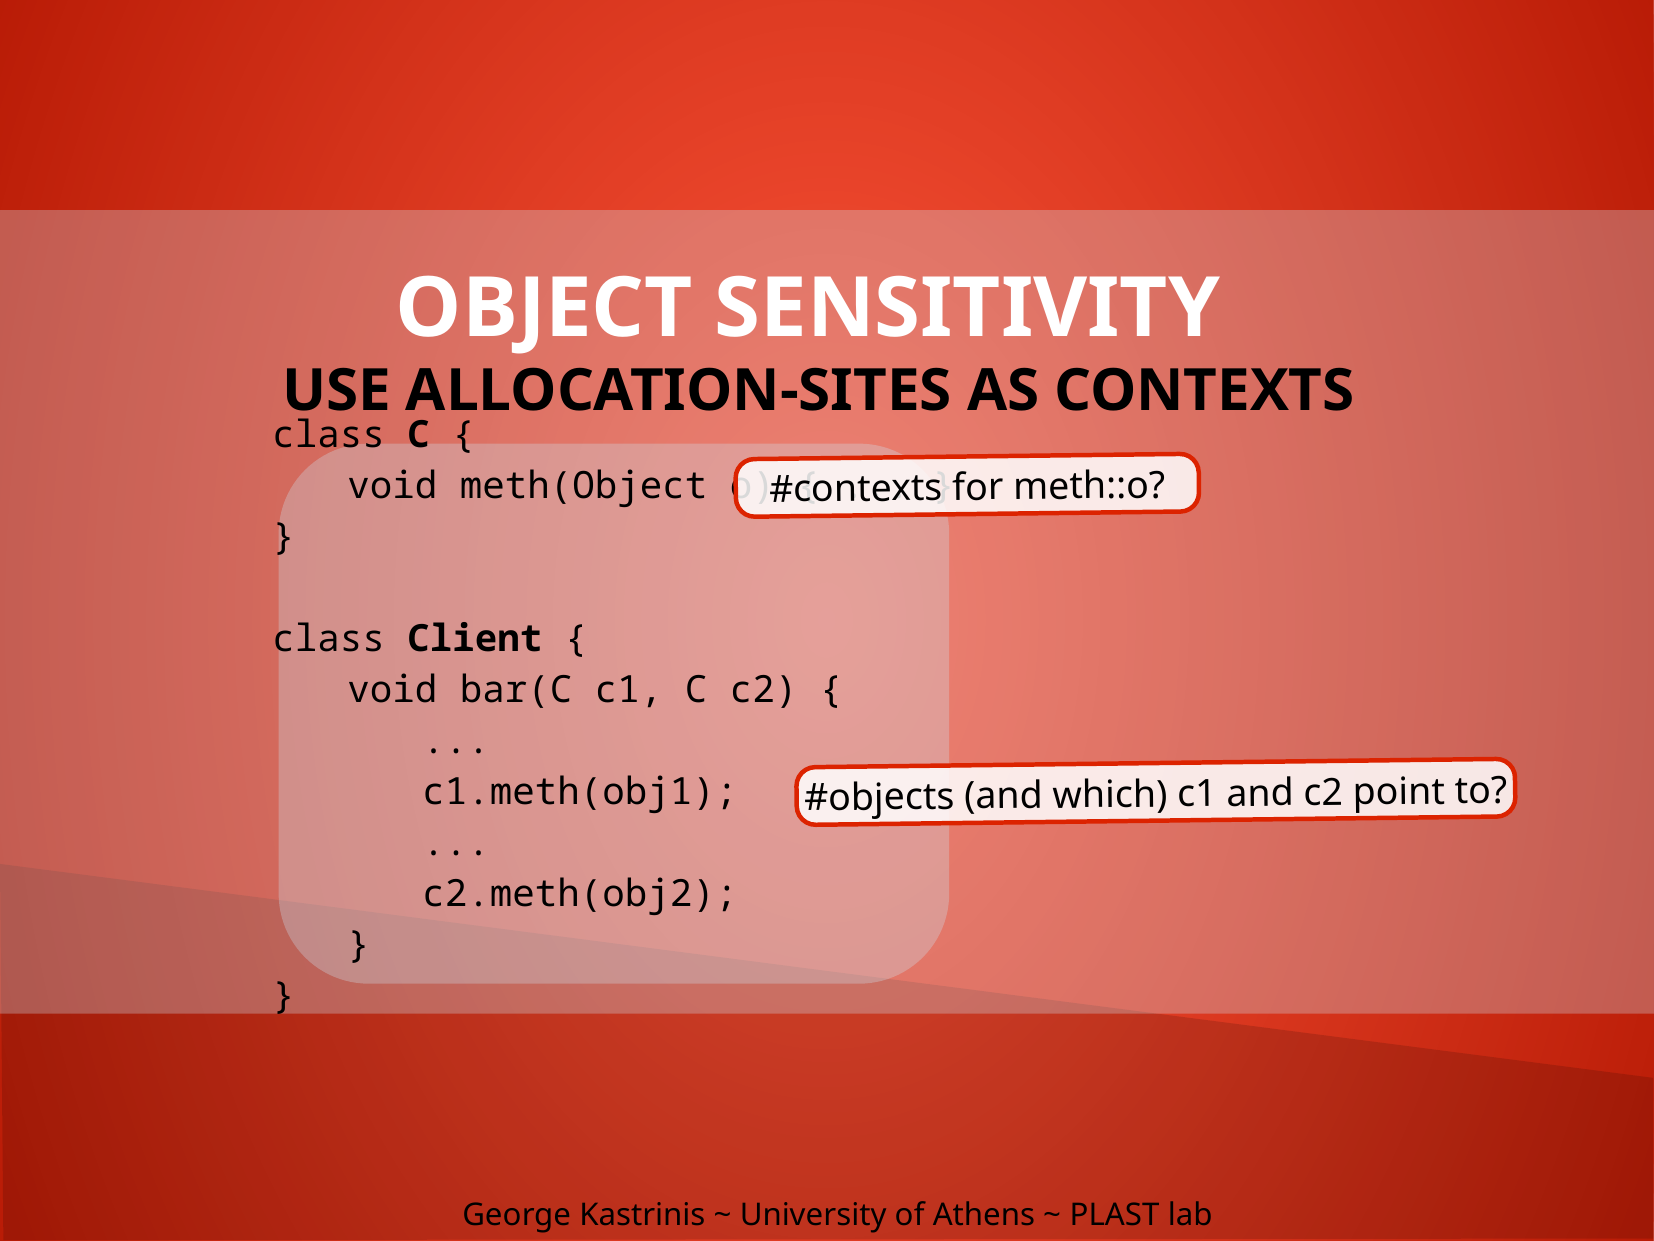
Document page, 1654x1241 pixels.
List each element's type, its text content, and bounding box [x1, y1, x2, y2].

text_box USE ALLOCATION-SITES AS CONTEXTS [267, 340, 1387, 431]
text_box [0, 210, 1654, 1014]
text_box George Kastrinis ~ University of Athens ~ PLAST lab [447, 1185, 1207, 1236]
text_box #objects (and which) c1 and c2 point to? [796, 758, 1516, 825]
text_box #contexts for meth::o? [735, 453, 1199, 517]
text_box OBJECT SENSITIVITY [381, 240, 1273, 340]
text_box class C { void meth(Object o) { ... } } class Client { void bar(C c1, C c2) { ... c1.meth(obj1); ... c2.meth(obj2); } } [278, 443, 950, 984]
